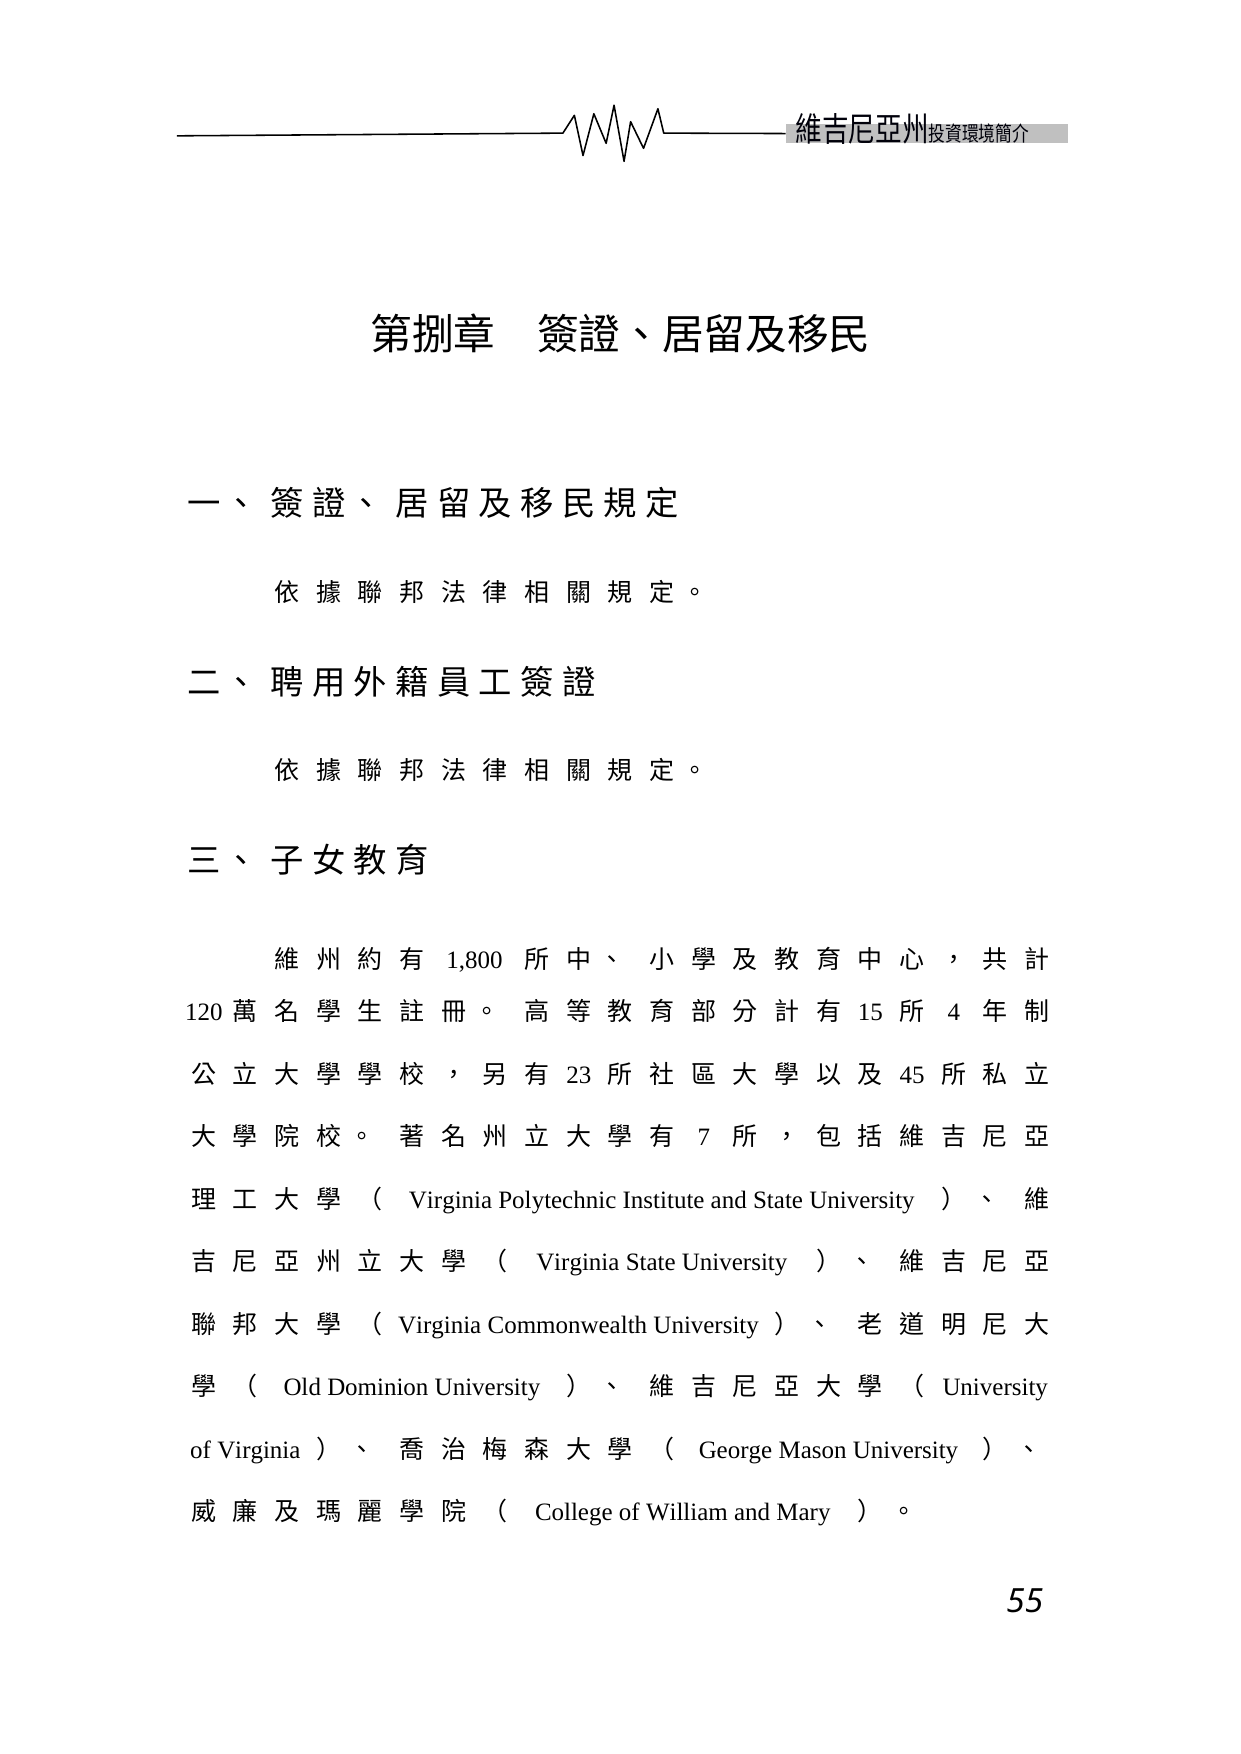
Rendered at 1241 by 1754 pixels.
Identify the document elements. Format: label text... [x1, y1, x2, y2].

text 二、聘用外籍員工簽證 [183, 638, 1058, 700]
text 依據聯邦法律相關規定。 [183, 549, 1058, 611]
text 第捌章 簽證、居留及移民 [183, 290, 1058, 352]
text 一、簽證、居留及移民規定 [183, 459, 1058, 522]
text 三、子女教育 [183, 816, 1058, 879]
text 維州約有1,800所中、小學及教育中心，共計120萬名學生註冊。高等教育部分計有15所4年制公立大學學校，另有23所社區大學以及45所私立大學院校。著名州立大學有7所，包括維吉尼亞理工大學（Virginia Polytechnic Institute and State University）、維吉尼亞州立大學（Virginia State University）、維吉尼亞聯邦大學（Virginia Commonwealth University）、老道明尼大學（Old Dominion University）、維吉尼亞大學（University of Virginia）、喬治梅森大學（George Mason University）、威廉及瑪麗學院（College of William and Mary）。 [183, 906, 1058, 1531]
text 依據聯邦法律相關規定。 [183, 727, 1058, 790]
